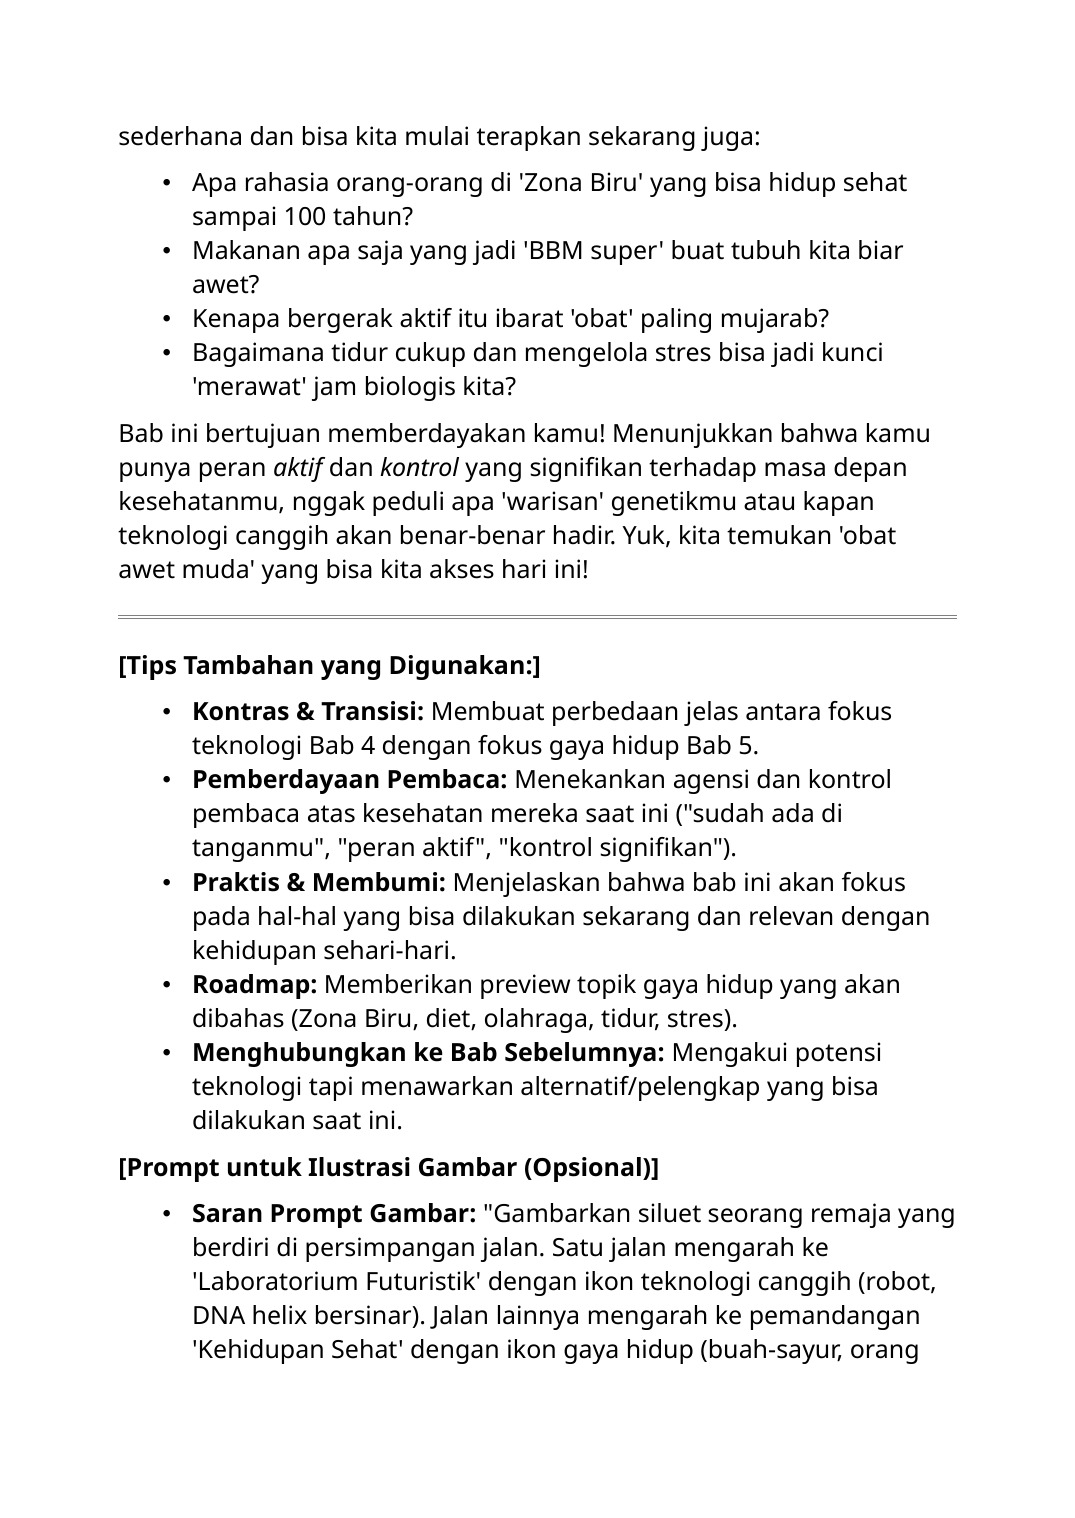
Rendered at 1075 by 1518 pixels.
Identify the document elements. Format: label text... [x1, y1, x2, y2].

list Roadmap: Memberikan preview topik gaya hidup yang akan dibahas (Zona Biru, diet, olahraga, tidur, stres). [162, 966, 957, 1034]
text sederhana dan bisa kita mulai terapkan sekarang juga: [118, 118, 957, 152]
list Menghubungkan ke Bab Sebelumnya: Mengakui potensi teknologi tapi menawarkan alternatif/pelengkap yang bisa dilakukan saat ini. [162, 1034, 957, 1137]
list Pemberdayaan Pembaca: Menekankan agensi dan kontrol pembaca atas kesehatan mereka saat ini ("sudah ada di tanganmu", "peran aktif", "kontrol signifikan"). [162, 762, 957, 864]
list Makanan apa saja yang jadi 'BBM super' buat tubuh kita biar awet? [162, 233, 957, 301]
list Kontras & Transisi: Membuat perbedaan jelas antara fokus teknologi Bab 4 dengan fokus gaya hidup Bab 5. [162, 694, 957, 762]
list Apa rahasia orang-orang di 'Zona Biru' yang bisa hidup sehat sampai 100 tahun? [162, 165, 957, 233]
text [Tips Tambahan yang Digunakan:] [118, 647, 957, 681]
text Bab ini bertujuan memberdayakan kamu! Menunjukkan bahwa kamu punya peran aktif dan kontrol yang signifikan terhadap masa depan kesehatanmu, nggak peduli apa 'warisan' genetikmu atau kapan teknologi canggih akan benar-benar hadir. Yuk, kita temukan 'obat awet muda' yang bisa kita akses hari ini! [118, 416, 957, 586]
list Kenapa bergerak aktif itu ibarat 'obat' paling mujarab? [162, 301, 957, 335]
text [Prompt untuk Ilustrasi Gambar (Opsional)] [118, 1149, 957, 1183]
list Saran Prompt Gambar: "Gambarkan siluet seorang remaja yang berdiri di persimpangan jalan. Satu jalan mengarah ke 'Laboratorium Futuristik' dengan ikon teknologi canggih (robot, DNA helix bersinar). Jalan lainnya mengarah ke pemandangan 'Kehidupan Sehat' dengan ikon gaya hidup (buah-sayur, orang [162, 1196, 957, 1366]
list Bagaimana tidur cukup dan mengelola stres bisa jadi kunci 'merawat' jam biologis kita? [162, 335, 957, 403]
list Praktis & Membumi: Menjelaskan bahwa bab ini akan fokus pada hal-hal yang bisa dilakukan sekarang dan relevan dengan kehidupan sehari-hari. [162, 864, 957, 966]
